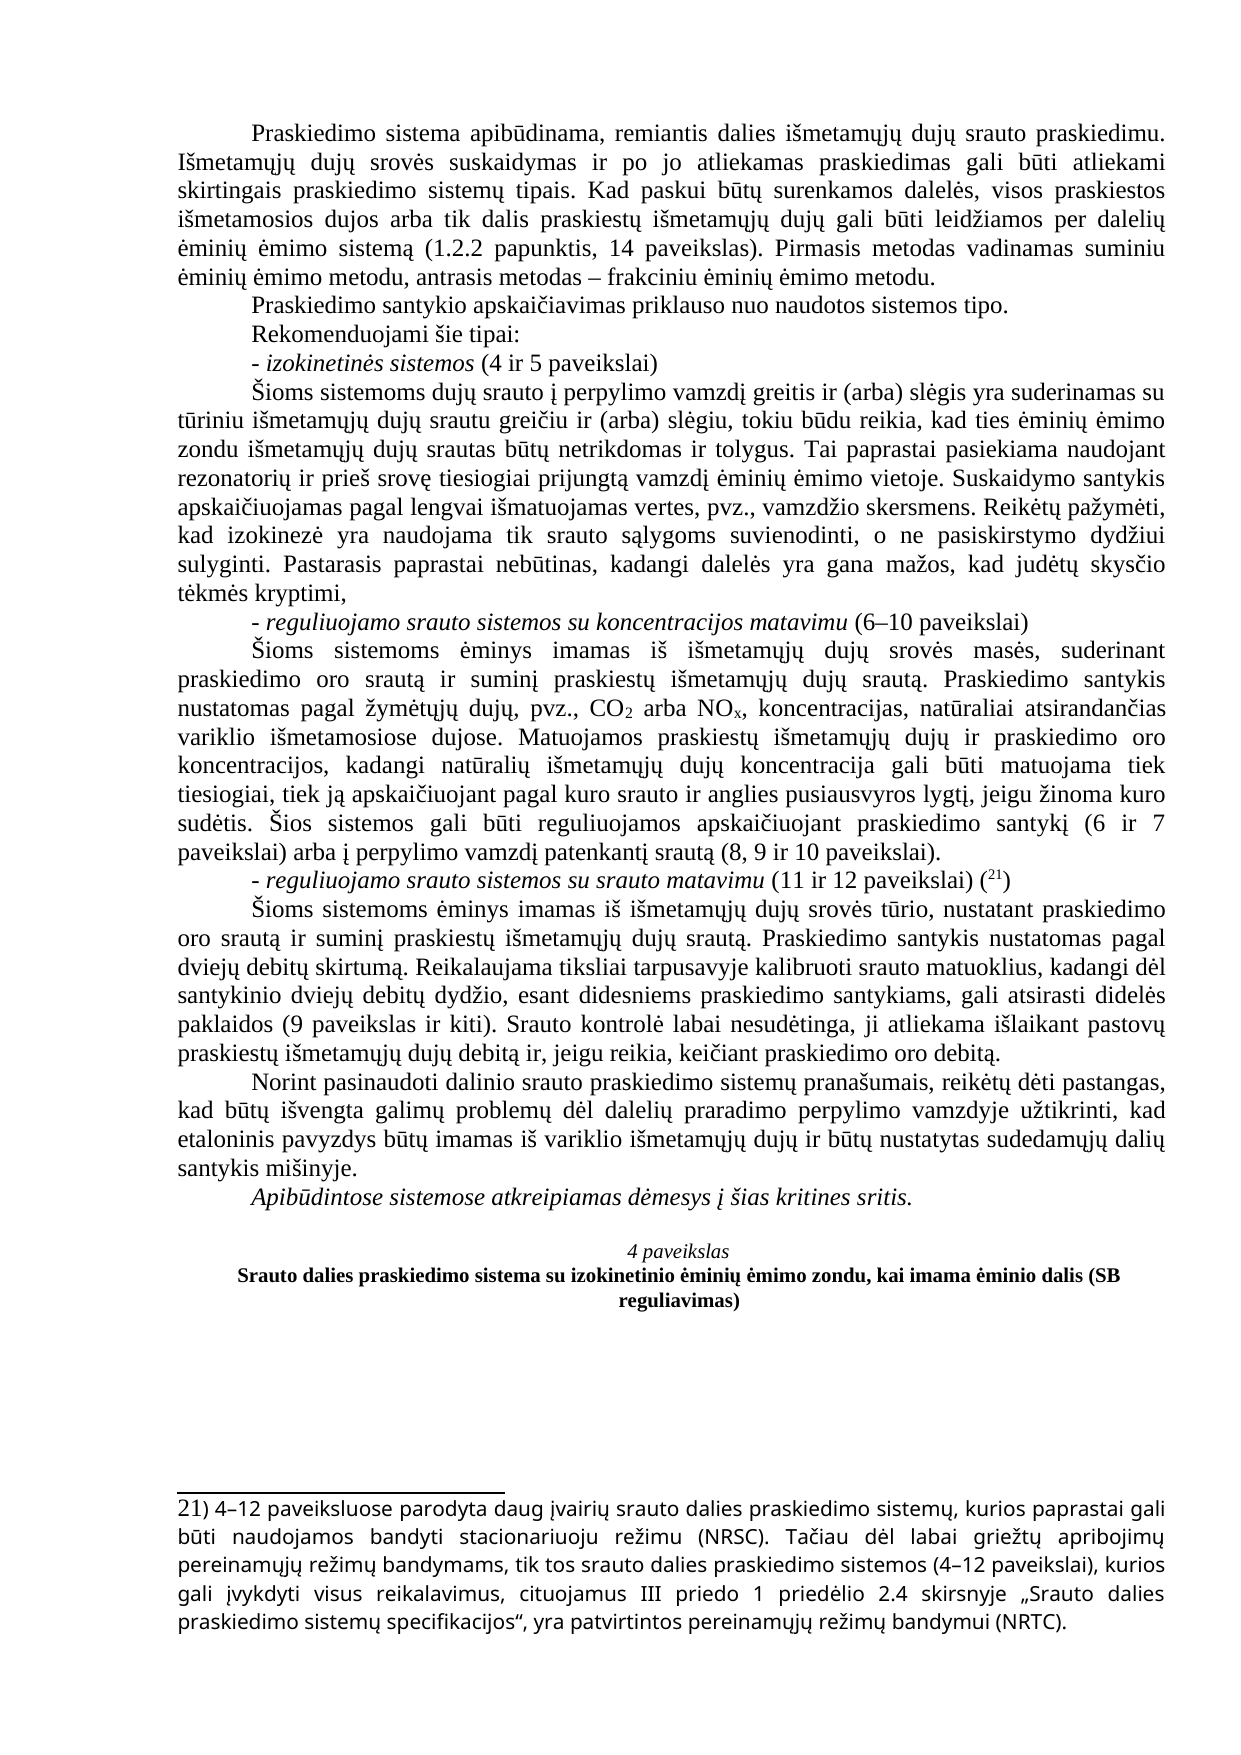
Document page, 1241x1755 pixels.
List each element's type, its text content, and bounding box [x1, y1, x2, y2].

text Apibūdintose sistemose atkreipiamas dėmesys į šias kritines sritis. [177, 1182, 1166, 1211]
text Rekomenduojami šie tipai: [177, 319, 1166, 348]
text Šioms sistemoms ėminys imamas iš išmetamųjų dujų srovės tūrio, nustatant praskiedimo oro srautą ir suminį praskiestų išmetamųjų dujų srautą. Praskiedimo santykis nustatomas pagal dviejų debitų skirtumą. Reikalaujama tiksliai tarpusavyje kalibruoti srauto matuoklius, kadangi dėl santykinio dviejų debitų dydžio, esant didesniems praskiedimo santykiams, gali atsirasti didelės paklaidos (9 paveikslas ir kiti). Srauto kontrolė labai nesudėtinga, ji atliekama išlaikant pastovų praskiestų išmetamųjų dujų debitą ir, jeigu reikia, keičiant praskiedimo oro debitą. [177, 894, 1166, 1067]
text Praskiedimo sistema apibūdinama, remiantis dalies išmetamųjų dujų srauto praskiedimu. Išmetamųjų dujų srovės suskaidymas ir po jo atliekamas praskiedimas gali būti atliekami skirtingais praskiedimo sistemų tipais. Kad paskui būtų surenkamos dalelės, visos praskiestos išmetamosios dujos arba tik dalis praskiestų išmetamųjų dujų gali būti leidžiamos per dalelių ėminių ėmimo sistemą (1.2.2 papunktis, 14 paveikslas). Pirmasis metodas vadinamas suminiu ėminių ėmimo metodu, antrasis metodas – frakciniu ėminių ėmimo metodu. [177, 118, 1166, 291]
text ) 4–12 paveiksluose parodyta daug įvairių srauto dalies praskiedimo sistemų, kurios paprastai gali būti naudojamos bandyti stacionariuoju režimu (NRSC). Tačiau dėl labai griežtų apribojimų pereinamųjų režimų bandymams, tik tos srauto dalies praskiedimo sistemos (4–12 paveikslai), kurios gali įvykdyti visus reikalavimus, cituojamus III priedo 1 priedėlio 2.4 skirsnyje „Srauto dalies praskiedimo sistemų specifikacijos“, yra patvirtintos pereinamųjų režimų bandymui (NRTC). [177, 1493, 1166, 1636]
text Praskiedimo santykio apskaičiavimas priklauso nuo naudotos sistemos tipo. [177, 291, 1166, 319]
text - reguliuojamo srauto sistemos su srauto matavimu (11 ir 12 paveikslai) () [177, 866, 1166, 894]
table_header 4 paveikslas [177, 1239, 1181, 1263]
text Norint pasinaudoti dalinio srauto praskiedimo sistemų pranašumais, reikėtų dėti pastangas, kad būtų išvengta galimų problemų dėl dalelių praradimo perpylimo vamzdyje užtikrinti, kad etaloninis pavyzdys būtų imamas iš variklio išmetamųjų dujų ir būtų nustatytas sudedamųjų dalių santykis mišinyje. [177, 1067, 1166, 1182]
text - reguliuojamo srauto sistemos su koncentracijos matavimu (6–10 paveikslai) [177, 607, 1166, 636]
table_cell Srauto dalies praskiedimo sistema su izokinetinio ėminių ėmimo zondu, kai imama ėminio dalis (SB reguliavimas) [177, 1264, 1181, 1312]
text Šioms sistemoms ėminys imamas iš išmetamųjų dujų srovės masės, suderinant praskiedimo oro srautą ir suminį praskiestų išmetamųjų dujų srautą. Praskiedimo santykis nustatomas pagal žymėtųjų dujų, pvz., CO2 arba NOx, koncentracijas, natūraliai atsirandančias variklio išmetamosiose dujose. Matuojamos praskiestų išmetamųjų dujų ir praskiedimo oro koncentracijos, kadangi natūralių išmetamųjų dujų koncentracija gali būti matuojama tiek tiesiogiai, tiek ją apskaičiuojant pagal kuro srauto ir anglies pusiausvyros lygtį, jeigu žinoma kuro sudėtis. Šios sistemos gali būti reguliuojamos apskaičiuojant praskiedimo santykį (6 ir 7 paveikslai) arba į perpylimo vamzdį patenkantį srautą (8, 9 ir 10 paveikslai). [177, 636, 1166, 866]
text - izokinetinės sistemos (4 ir 5 paveikslai) [177, 348, 1166, 377]
text Šioms sistemoms dujų srauto į perpylimo vamzdį greitis ir (arba) slėgis yra suderinamas su tūriniu išmetamųjų dujų srautu greičiu ir (arba) slėgiu, tokiu būdu reikia, kad ties ėminių ėmimo zondu išmetamųjų dujų srautas būtų netrikdomas ir tolygus. Tai paprastai pasiekiama naudojant rezonatorių ir prieš srovę tiesiogiai prijungtą vamzdį ėminių ėmimo vietoje. Suskaidymo santykis apskaičiuojamas pagal lengvai išmatuojamas vertes, pvz., vamzdžio skersmens. Reikėtų pažymėti, kad izokinezė yra naudojama tik srauto sąlygoms suvienodinti, o ne pasiskirstymo dydžiui sulyginti. Pastarasis paprastai nebūtinas, kadangi dalelės yra gana mažos, kad judėtų skysčio tėkmės kryptimi, [177, 377, 1166, 607]
